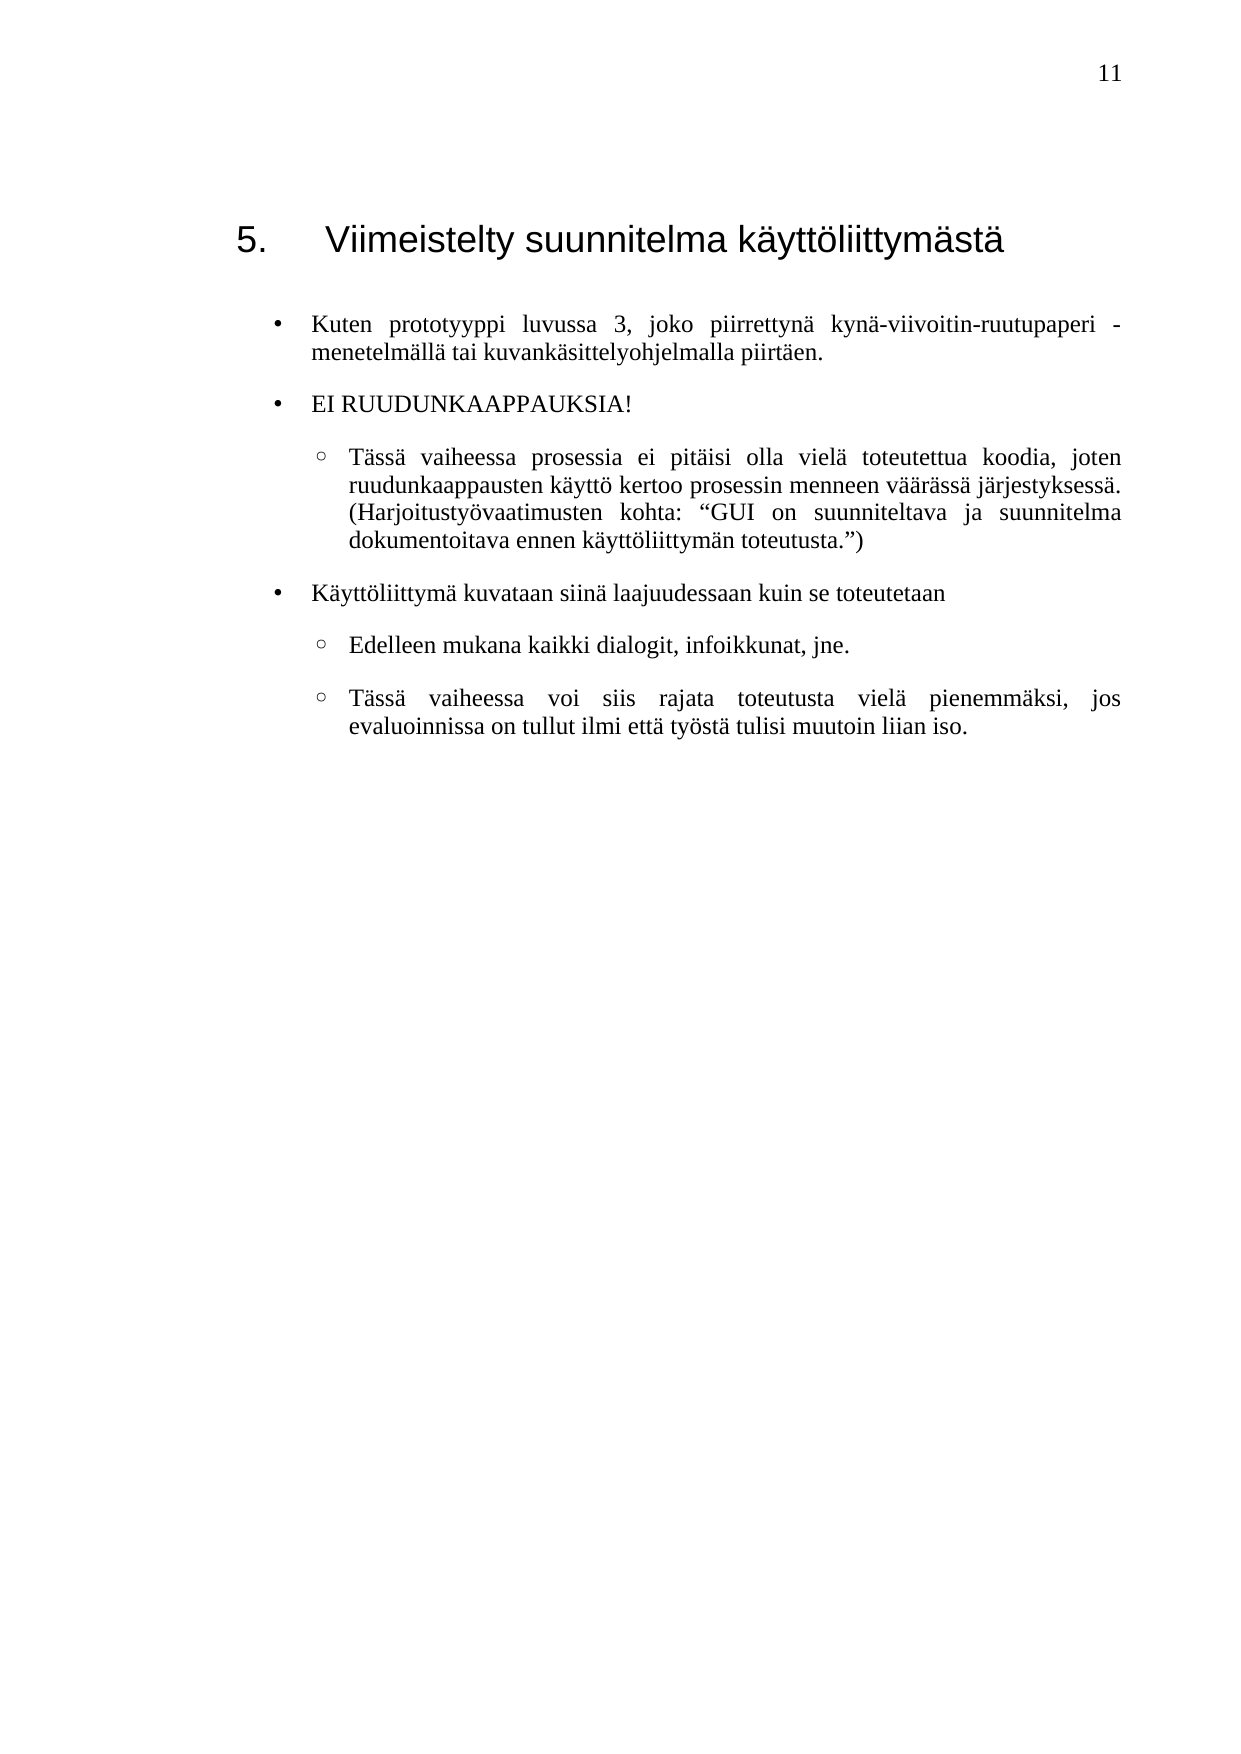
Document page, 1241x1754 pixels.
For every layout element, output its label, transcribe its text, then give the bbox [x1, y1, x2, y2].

list Kuten prototyyppi luvussa 3, joko piirrettynä kynä-viivoitin-ruutupaperi -menetelmällä tai kuvankäsittelyohjelmalla piirtäen. [274, 310, 1122, 365]
subtitle Viimeistelty suunnitelma käyttöliittymästä [236, 218, 1122, 260]
list Tässä vaiheessa voi siis rajata toteutusta vielä pienemmäksi, jos evaluoinnissa on tullut ilmi että työstä tulisi muutoin liian iso. [311, 684, 1122, 740]
list Tässä vaiheessa prosessia ei pitäisi olla vielä toteutettua koodia, joten ruudunkaappausten käyttö kertoo prosessin menneen väärässä järjestyksessä. (Harjoitustyövaatimusten kohta: “GUI on suunniteltava ja suunnitelma dokumentoitava ennen käyttöliittymän toteutusta.”) [311, 443, 1122, 554]
list EI RUUDUNKAAPPAUKSIA! [274, 390, 1122, 418]
list Edelleen mukana kaikki dialogit, infoikkunat, jne. [311, 632, 1122, 659]
list Käyttöliittymä kuvataan siinä laajuudessaan kuin se toteutetaan [274, 579, 1122, 607]
